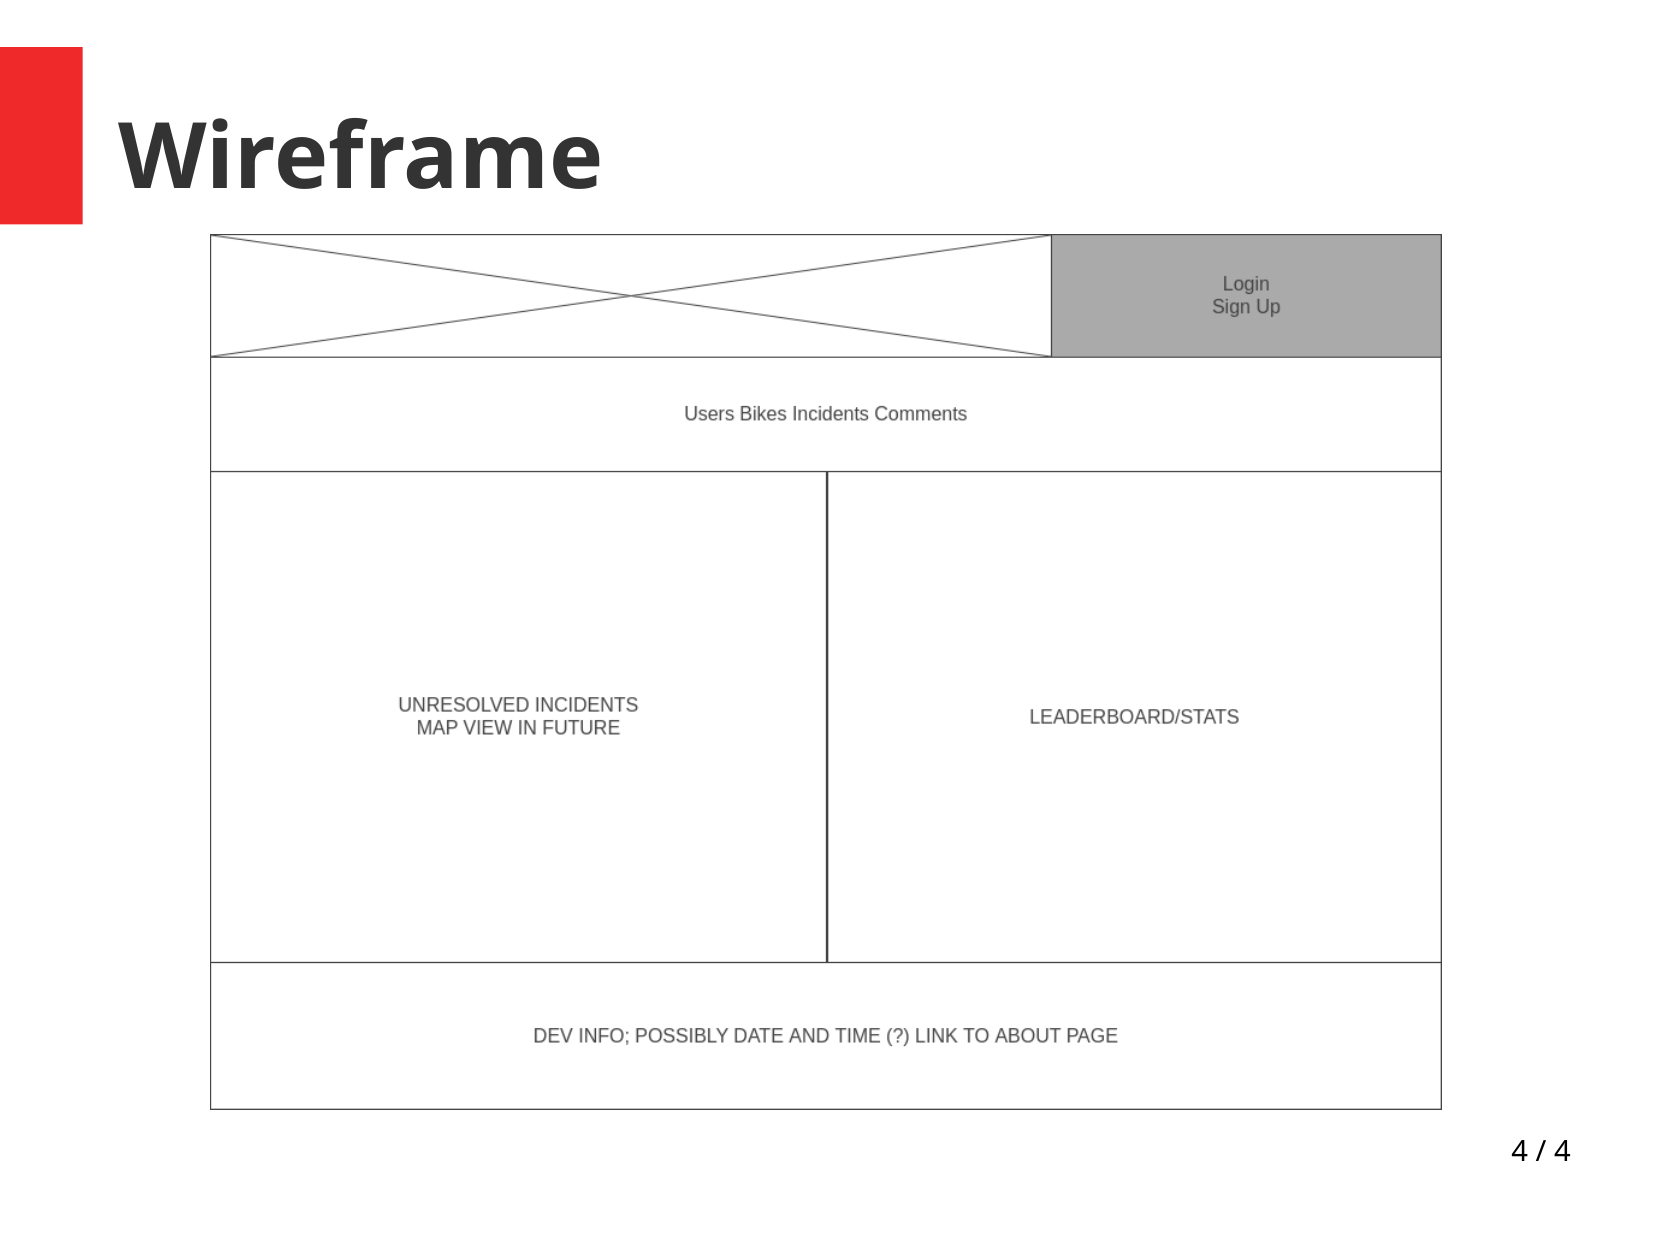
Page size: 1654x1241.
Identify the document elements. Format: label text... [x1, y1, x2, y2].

title Wireframe [118, 49, 1571, 257]
picture [210, 234, 1442, 1111]
